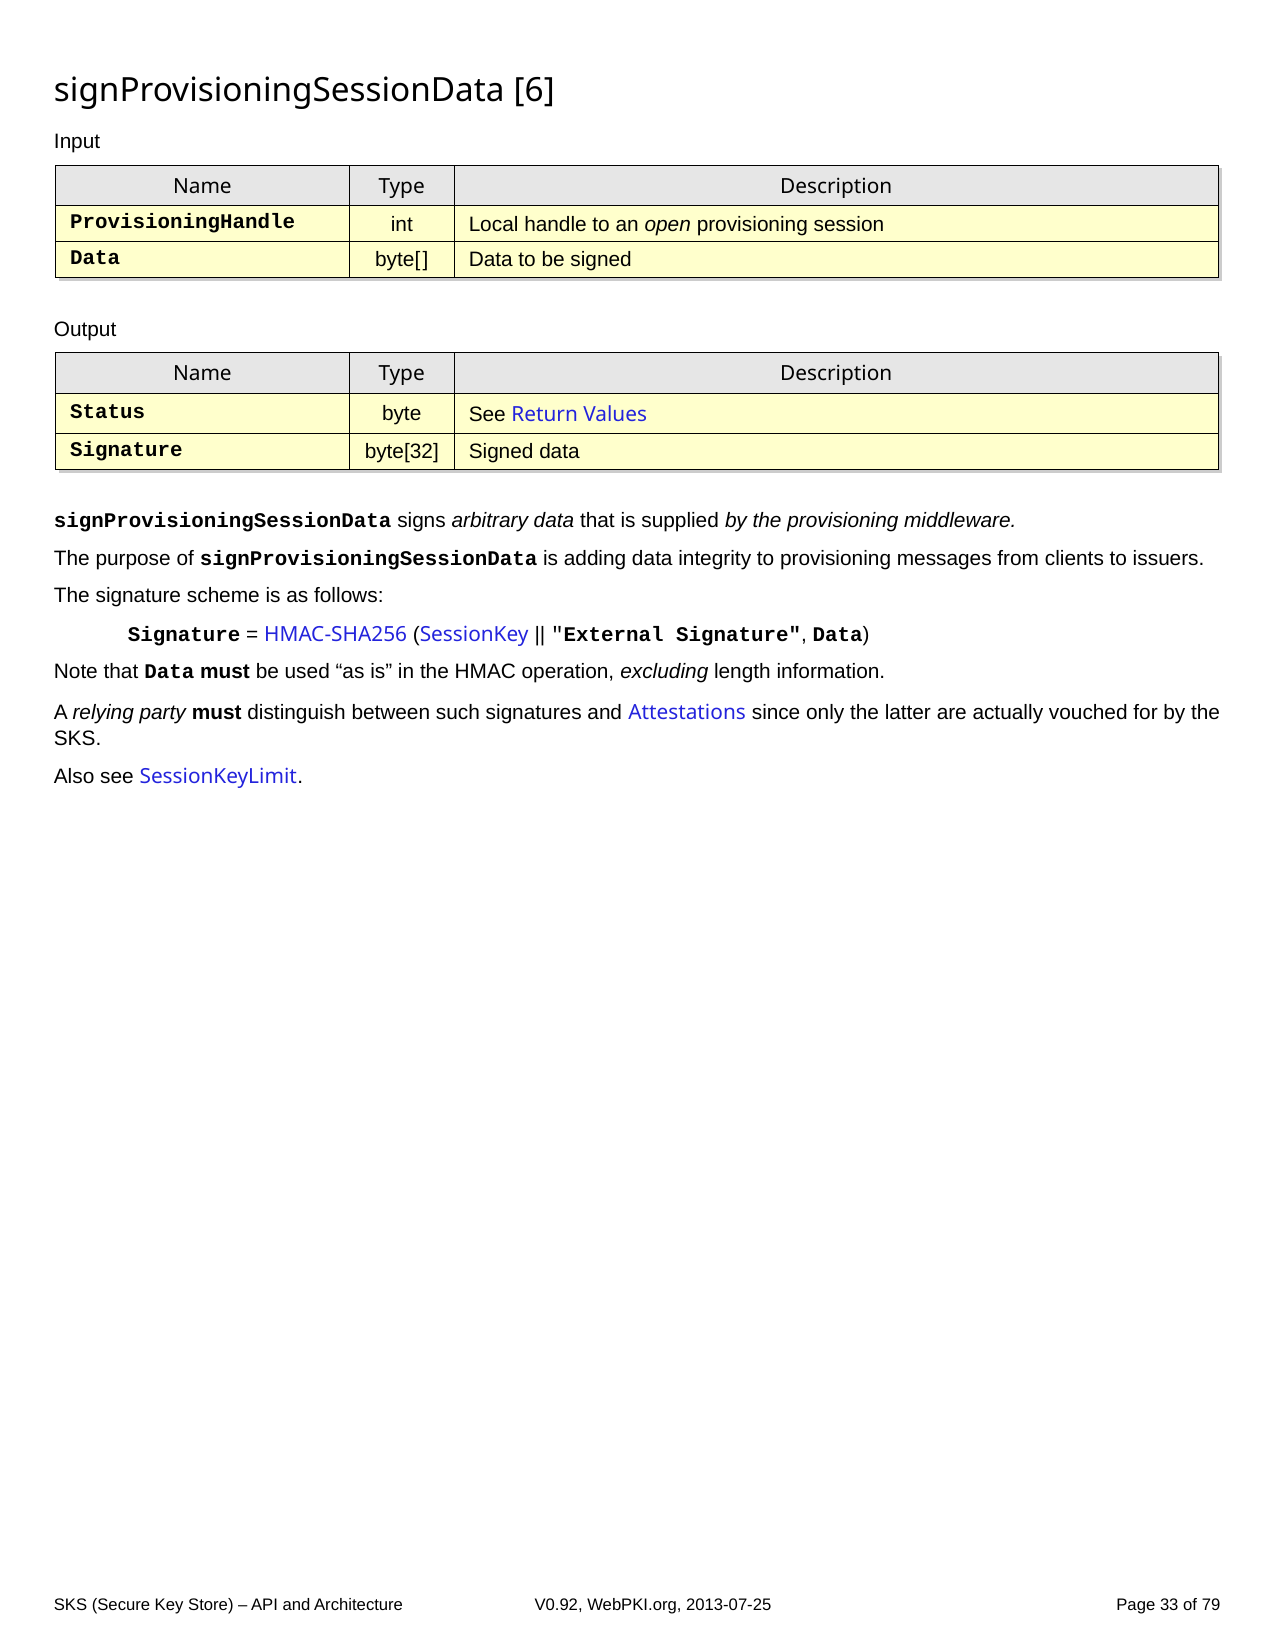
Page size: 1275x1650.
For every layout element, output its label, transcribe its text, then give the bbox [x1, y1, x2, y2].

text signProvisioningSessionData signs arbitrary data that is supplied by the provisioning middleware. [54, 508, 1221, 534]
subtitle signProvisioningSessionData [6] [54, 66, 1221, 111]
table_cell ProvisioningHandle [56, 206, 349, 241]
text Input [54, 129, 1221, 153]
text Also see SessionKeyLimit. [54, 761, 1221, 789]
table_cell Local handle to an open provisioning session [455, 206, 1218, 241]
table_header Description [455, 353, 1218, 393]
table_cell Signature [56, 434, 349, 469]
table_header Name [56, 353, 349, 393]
table_cell Data to be signed [455, 242, 1218, 277]
table_header Type [350, 166, 454, 205]
table_cell int [350, 206, 454, 241]
table_header Type [350, 353, 454, 393]
table_header Description [455, 166, 1218, 205]
text The signature scheme is as follows: [54, 583, 1221, 607]
table_cell byte [350, 394, 454, 433]
text The purpose of signProvisioningSessionData is adding data integrity to provisioning messages from clients to issuers. [54, 546, 1221, 572]
table_cell Data [56, 242, 349, 277]
text Signature = HMAC-SHA256 (SessionKey || "External Signature", Data) [54, 619, 1221, 648]
text Output [54, 317, 1221, 341]
table_cell Status [56, 394, 349, 433]
table_cell See Return Values [455, 394, 1218, 433]
text Note that Data must be used “as is” in the HMAC operation, excluding length information. [54, 659, 1221, 685]
table_cell Signed data [455, 434, 1218, 469]
table_cell byte[32] [350, 434, 454, 469]
table_cell byte[ ] [350, 242, 454, 277]
table_header Name [56, 166, 349, 205]
text A relying party must distinguish between such signatures and Attestations since only the latter are actually vouched for by the SKS. [54, 697, 1221, 749]
